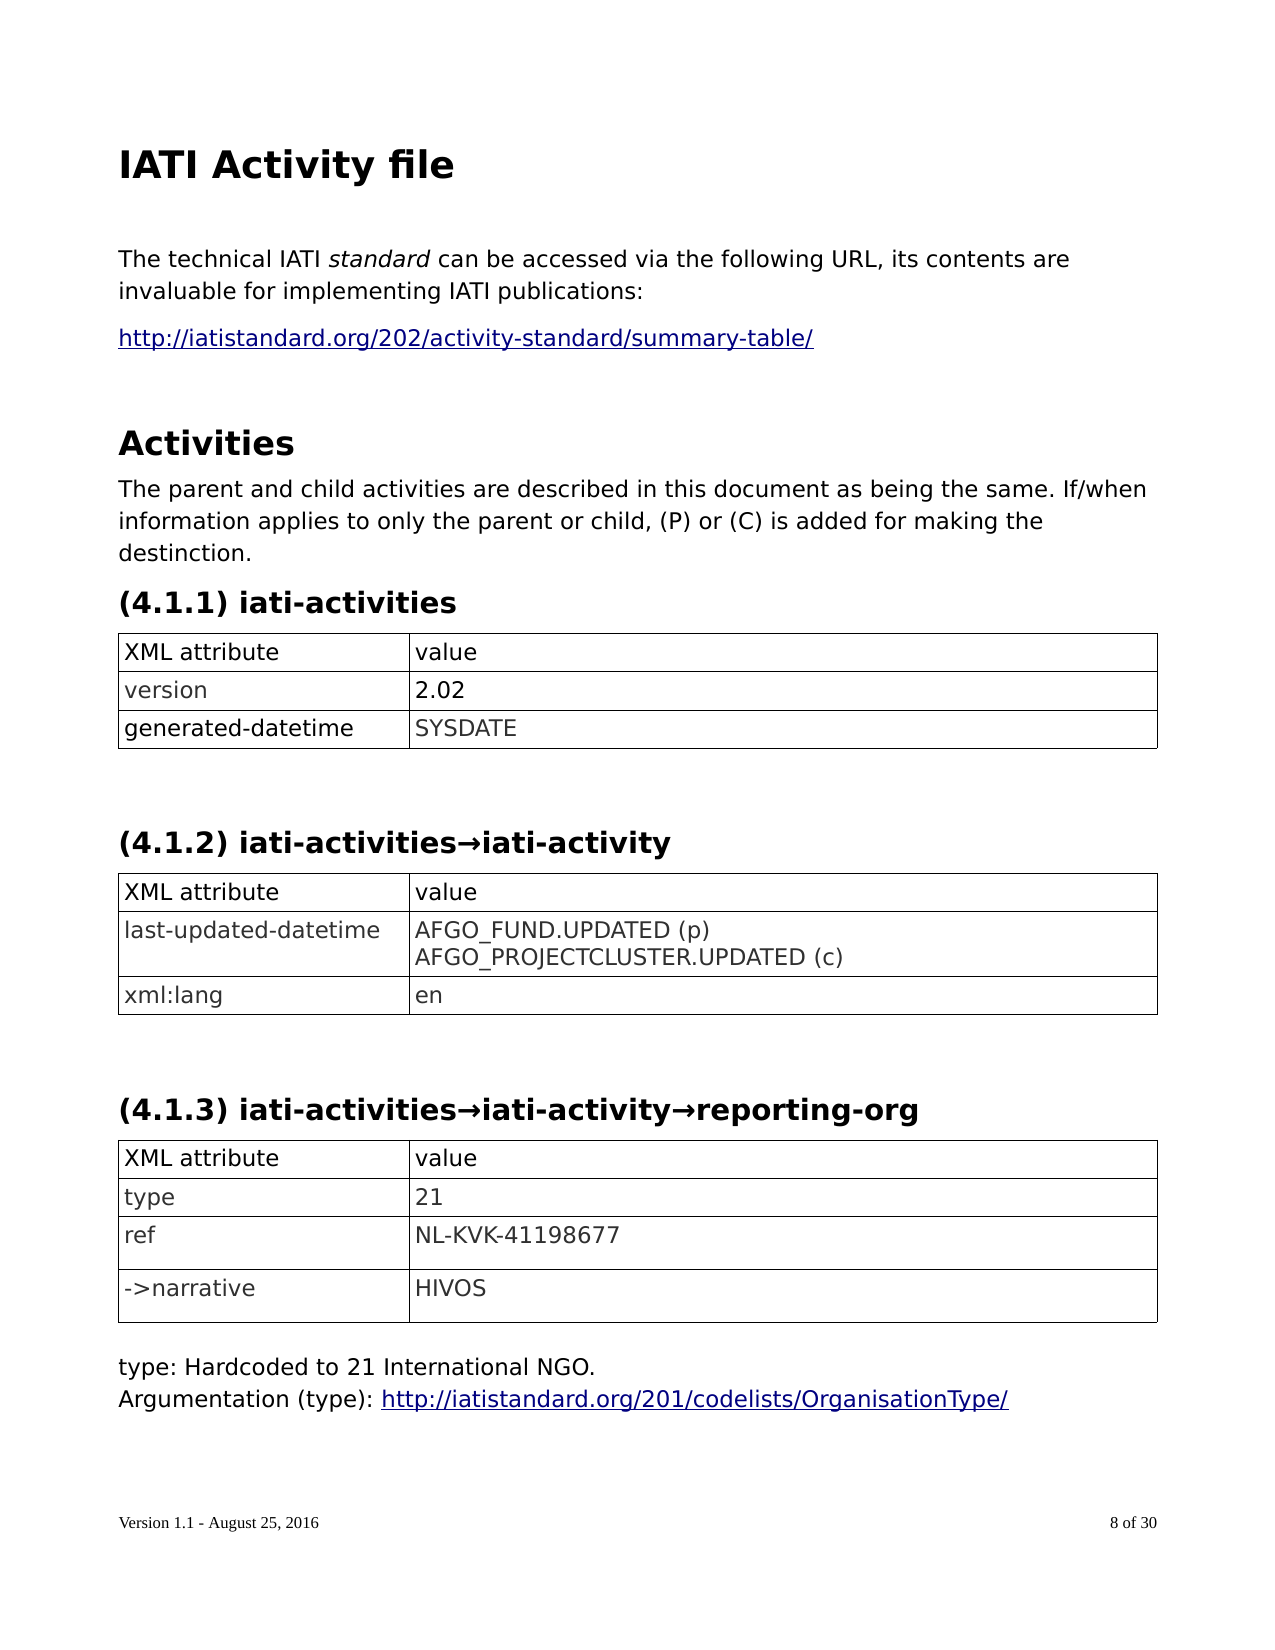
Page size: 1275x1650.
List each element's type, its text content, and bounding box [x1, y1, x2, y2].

table_cell HIVOS [410, 1270, 1157, 1322]
table_cell ->narrative [119, 1270, 409, 1322]
table_header XML attribute [119, 874, 409, 911]
subtitle IATI Activity file [118, 143, 1157, 187]
table_cell xml:lang [119, 977, 409, 1014]
table_cell SYSDATE [410, 711, 1157, 748]
table_cell version [119, 672, 409, 709]
table_header value [410, 874, 1157, 911]
table_cell en [410, 977, 1157, 1014]
text The parent and child activities are described in this document as being the same. If/when information applies to only the parent or child, (P) or (C) is added for making the destinction. [118, 476, 1157, 566]
subtitle (4.1.3) iati-activities→iati-activity→reporting-org [118, 1093, 1157, 1127]
subtitle (4.1.2) iati-activities→iati-activity [118, 826, 1157, 861]
table_cell last-updated-datetime [119, 912, 409, 976]
table_header value [410, 634, 1157, 671]
subtitle Activities [118, 424, 1157, 463]
table_header XML attribute [119, 1141, 409, 1178]
table_cell generated-datetime [119, 711, 409, 748]
table_cell type [119, 1179, 409, 1216]
text type: Hardcoded to 21 International NGO. Argumentation (type): http://iatistandard.org/201/codelists/OrganisationType/ [118, 1323, 1157, 1412]
table_cell AFGO_FUND.UPDATED (p) AFGO_PROJECTCLUSTER.UPDATED (c) [410, 912, 1157, 976]
subtitle (4.1.1) iati-activities [118, 586, 1157, 621]
table_cell ref [119, 1217, 409, 1269]
text The technical IATI standard can be accessed via the following URL, its contents are invaluable for implementing IATI publications: [118, 246, 1157, 305]
text http://iatistandard.org/202/activity-standard/summary-table/ [118, 325, 1157, 352]
table_cell NL-KVK-41198677 [410, 1217, 1157, 1269]
table_header value [410, 1141, 1157, 1178]
table_cell 2.02 [410, 672, 1157, 709]
table_header XML attribute [119, 634, 409, 671]
table_cell 21 [410, 1179, 1157, 1216]
